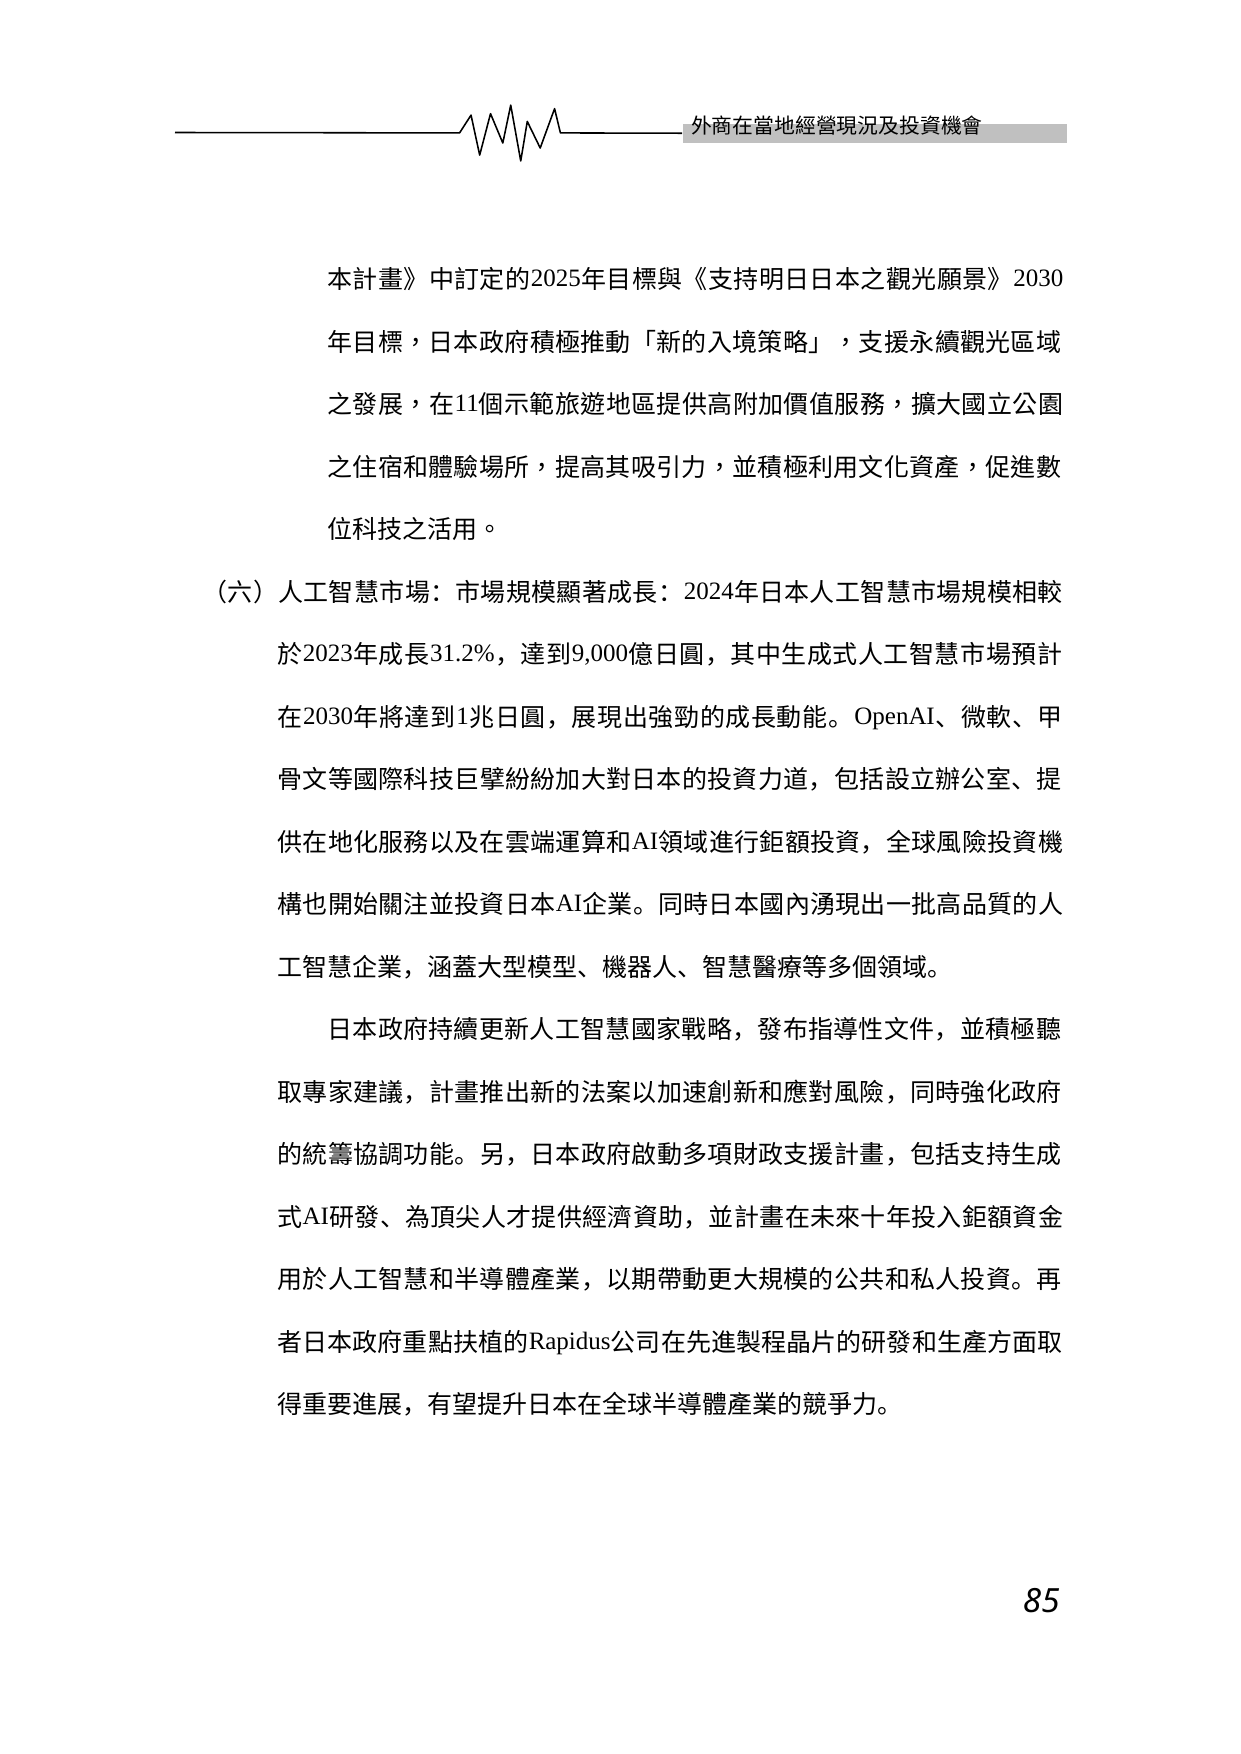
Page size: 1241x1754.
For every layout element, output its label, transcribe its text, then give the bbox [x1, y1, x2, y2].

text （六）人工智慧市場：市場規模顯著成長：2024年日本人工智慧市場規模相較於2023年成長31.2%，達到9,000億日圓，其中生成式人工智慧市場預計在2030年將達到1兆日圓，展現出強勁的成長動能。OpenAI、微軟、甲骨文等國際科技巨擘紛紛加大對日本的投資力道，包括設立辦公室、提供在地化服務以及在雲端運算和AI領域進行鉅額投資，全球風險投資機構也開始關注並投資日本AI企業。同時日本國內湧現出一批高品質的人工智慧企業，涵蓋大型模型、機器人、智慧醫療等多個領域。 [202, 549, 1063, 986]
text 本計畫》中訂定的2025年目標與《支持明日日本之觀光願景》2030年目標，日本政府積極推動「新的入境策略」，支援永續觀光區域之發展，在11個示範旅遊地區提供高附加價值服務，擴大國立公園之住宿和體驗場所，提高其吸引力，並積極利用文化資產，促進數位科技之活用。 [277, 236, 1063, 549]
text 日本政府持續更新人工智慧國家戰略，發布指導性文件，並積極聽取專家建議，計畫推出新的法案以加速創新和應對風險，同時強化政府的統籌協調功能。另，日本政府啟動多項財政支援計畫，包括支持生成式AI研發、為頂尖人才提供經濟資助，並計畫在未來十年投入鉅額資金用於人工智慧和半導體產業，以期帶動更大規模的公共和私人投資。再者日本政府重點扶植的Rapidus公司在先進製程晶片的研發和生產方面取得重要進展，有望提升日本在全球半導體產業的競爭力。 [277, 986, 1063, 1424]
